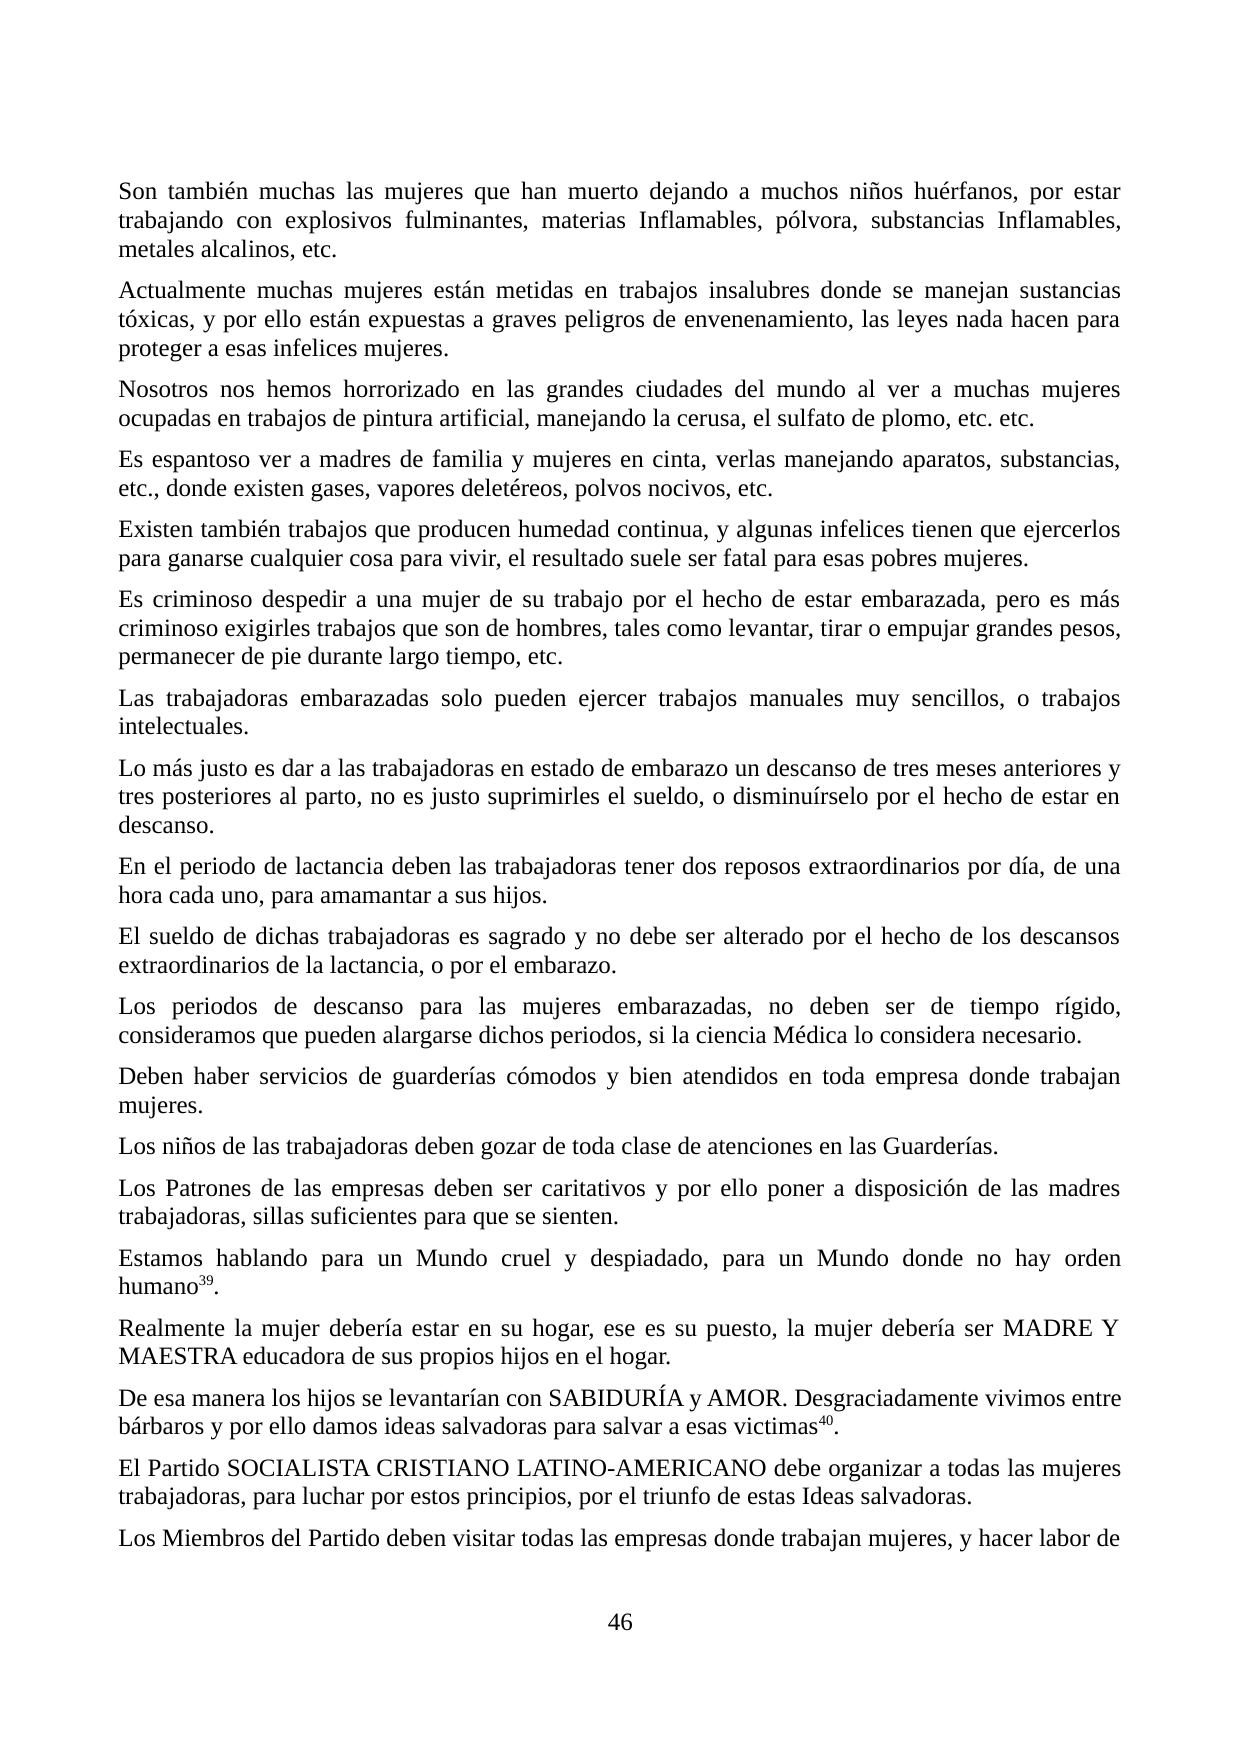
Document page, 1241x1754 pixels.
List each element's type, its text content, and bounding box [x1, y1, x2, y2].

text Los Patrones de las empresas deben ser caritativos y por ello poner a disposición de las madres trabajadoras, sillas suficientes para que se sienten. [118, 1173, 1122, 1230]
text Lo más justo es dar a las trabajadoras en estado de embarazo un descanso de tres meses anteriores y tres posteriores al parto, no es justo suprimirles el sueldo, o disminuírselo por el hecho de estar en descanso. [118, 753, 1122, 839]
text El sueldo de dichas trabajadoras es sagrado y no debe ser alterado por el hecho de los descansos extraordinarios de la lactancia, o por el embarazo. [118, 921, 1122, 979]
text En el periodo de lactancia deben las trabajadoras tener dos reposos extraordinarios por día, de una hora cada uno, para amamantar a sus hijos. [118, 851, 1122, 909]
text Los Miembros del Partido deben visitar todas las empresas donde trabajan mujeres, y hacer labor de [118, 1523, 1122, 1551]
text Las trabajadoras embarazadas solo pueden ejercer trabajos manuales muy sencillos, o trabajos intelectuales. [118, 683, 1122, 740]
text Es espantoso ver a madres de familia y mujeres en cinta, verlas manejando aparatos, substancias, etc., donde existen gases, vapores deletéreos, polvos nocivos, etc. [118, 444, 1122, 501]
text Es criminoso despedir a una mujer de su trabajo por el hecho de estar embarazada, pero es más criminoso exigirles trabajos que son de hombres, tales como levantar, tirar o empujar grandes pesos, permanecer de pie durante largo tiempo, etc. [118, 584, 1122, 670]
text De esa manera los hijos se levantarían con SABIDURÍA y AMOR. Desgraciadamente vivimos entre bárbaros y por ello damos ideas salvadoras para salvar a esas victimas. [118, 1383, 1122, 1440]
text Los niños de las trabajadoras deben gozar de toda clase de atenciones en las Guarderías. [118, 1131, 1122, 1160]
text Realmente la mujer debería estar en su hogar, ese es su puesto, la mujer debería ser MADRE Y MAESTRA educadora de sus propios hijos en el hogar. [118, 1313, 1122, 1370]
text Actualmente muchas mujeres están metidas en trabajos insalubres donde se manejan sustancias tóxicas, y por ello están expuestas a graves peligros de envenenamiento, las leyes nada hacen para proteger a esas infelices mujeres. [118, 275, 1122, 361]
text El Partido SOCIALISTA CRISTIANO LATINO-AMERICANO debe organizar a todas las mujeres trabajadoras, para luchar por estos principios, por el triunfo de estas Ideas salvadoras. [118, 1453, 1122, 1510]
text Son también muchas las mujeres que han muerto dejando a muchos niños huérfanos, por estar trabajando con explosivos fulminantes, materias Inflamables, pólvora, substancias Inflamables, metales alcalinos, etc. [118, 176, 1122, 263]
text Estamos hablando para un Mundo cruel y despiadado, para un Mundo donde no hay orden humano. [118, 1243, 1122, 1300]
text Existen también trabajos que producen humedad continua, y algunas infelices tienen que ejercerlos para ganarse cualquier cosa para vivir, el resultado suele ser fatal para esas pobres mujeres. [118, 514, 1122, 571]
text Deben haber servicios de guarderías cómodos y bien atendidos en toda empresa donde trabajan mujeres. [118, 1061, 1122, 1119]
text Los periodos de descanso para las mujeres embarazadas, no deben ser de tiempo rígido, consideramos que pueden alargarse dichos periodos, si la ciencia Médica lo considera necesario. [118, 991, 1122, 1049]
text Nosotros nos hemos horrorizado en las grandes ciudades del mundo al ver a muchas mujeres ocupadas en trabajos de pintura artificial, manejando la cerusa, el sulfato de plomo, etc. etc. [118, 374, 1122, 431]
